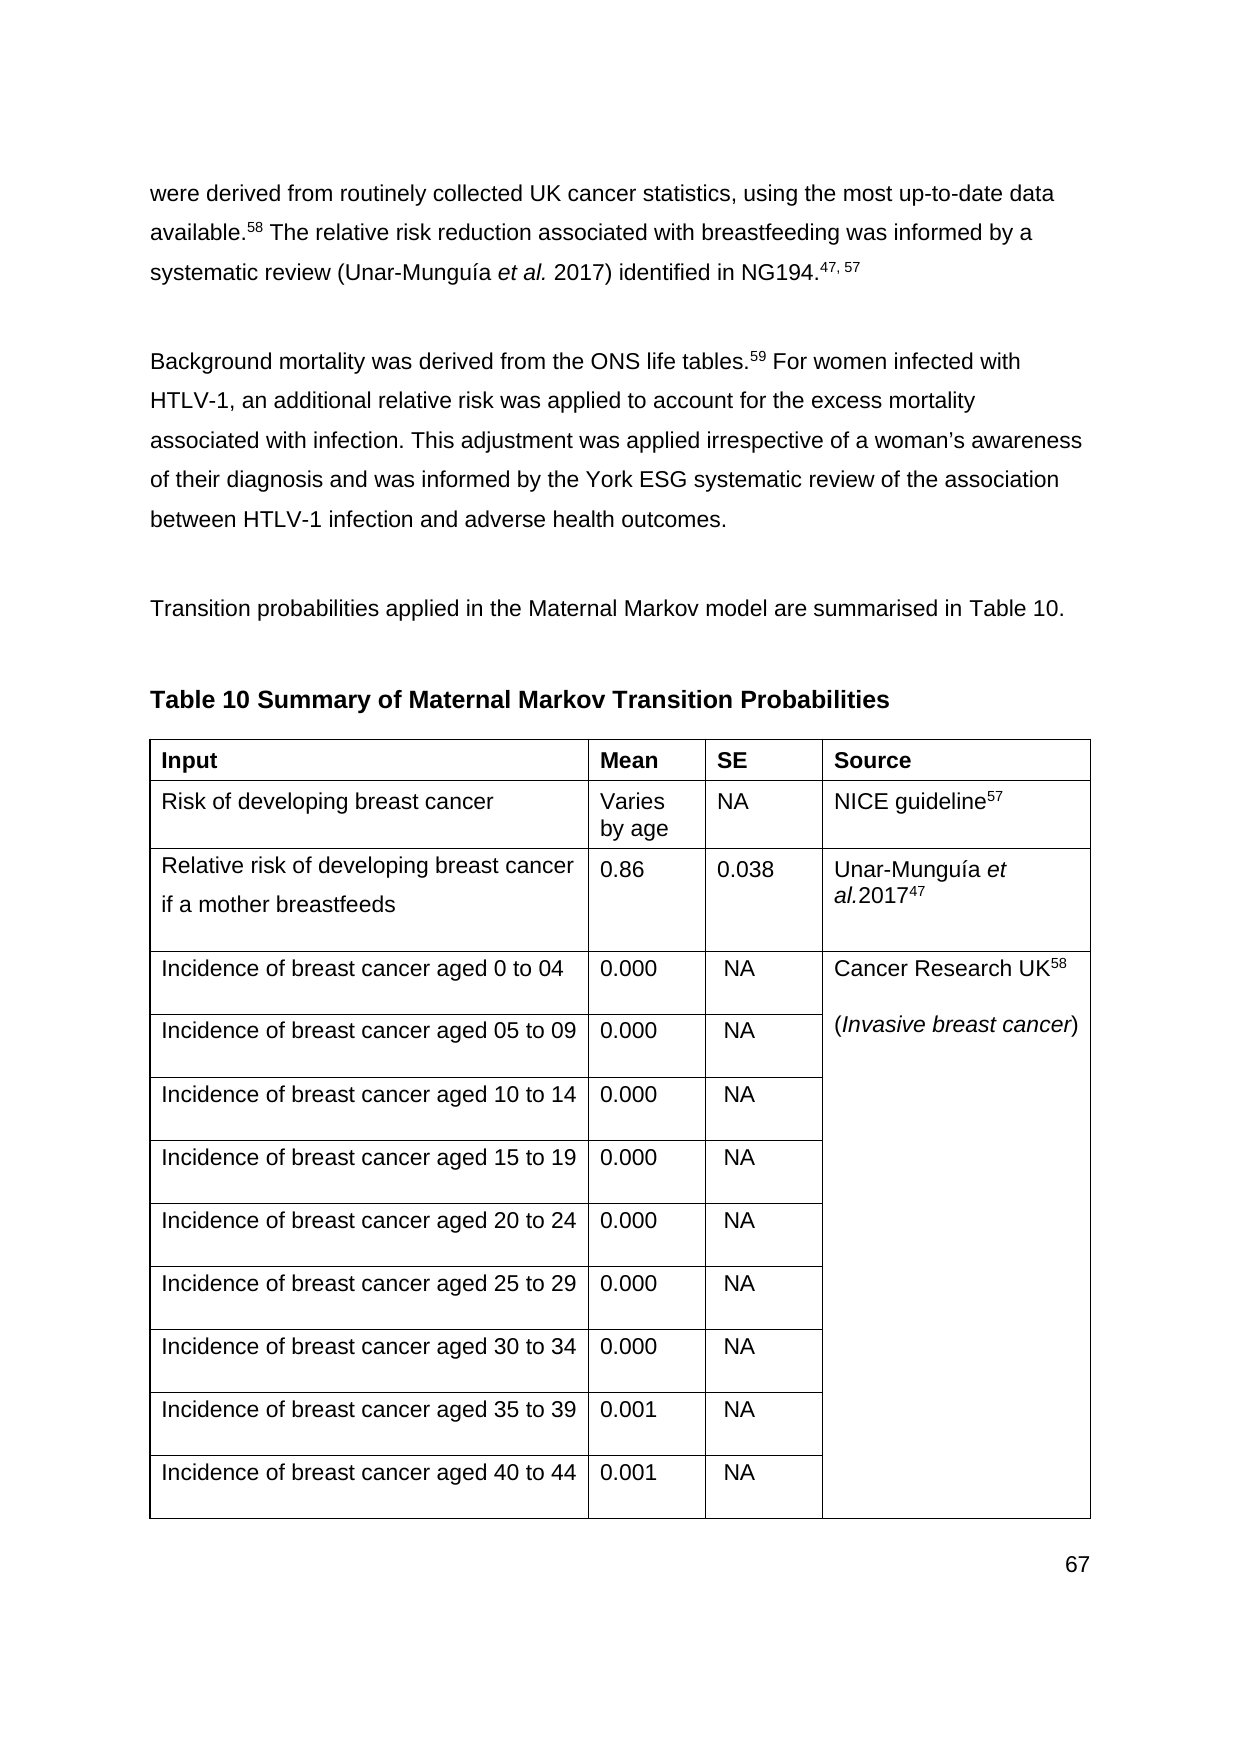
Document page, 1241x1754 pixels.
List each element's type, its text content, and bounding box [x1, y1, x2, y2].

table_cell 0.000 [589, 1267, 705, 1329]
text Table 10 Summary of Maternal Markov Transition Probabilities [150, 685, 1090, 713]
table_cell NA [706, 1393, 822, 1455]
table_cell NA [706, 1204, 822, 1266]
table_cell 0.86 [589, 849, 705, 951]
table_cell Incidence of breast cancer aged 05 to 09 [151, 1015, 588, 1077]
table_cell NA [706, 1456, 822, 1518]
table_cell Incidence of breast cancer aged 35 to 39 [151, 1393, 588, 1455]
table_cell NA [706, 1267, 822, 1329]
table_cell 0.000 [589, 1015, 705, 1077]
table_cell 0.000 [589, 1204, 705, 1266]
table_cell NA [706, 1015, 822, 1077]
table_cell Incidence of breast cancer aged 25 to 29 [151, 1267, 588, 1329]
table_cell NA [706, 1330, 822, 1392]
table_cell 0.000 [589, 1078, 705, 1139]
table_cell 0.038 [706, 849, 822, 951]
table_cell 0.000 [589, 1330, 705, 1392]
table_cell Incidence of breast cancer aged 10 to 14 [151, 1078, 588, 1139]
text Background mortality was derived from the ONS life tables.59 For women infected with HTLV-1, an additional relative risk was applied to account for the excess mortality associated with infection. This adjustment was applied irrespective of a woman’s awareness of their diagnosis and was informed by the York ESG systematic review of the association between HTLV-1 infection and adverse health outcomes. [150, 348, 1090, 532]
table_header SE [706, 740, 822, 780]
table_cell Incidence of breast cancer aged 0 to 04 [151, 952, 588, 1013]
table_cell Incidence of breast cancer aged 20 to 24 [151, 1204, 588, 1266]
table_header Source [823, 740, 1090, 780]
table_cell Unar-Munguía et al.201747 [823, 849, 1090, 951]
table_cell 0.000 [589, 952, 705, 1013]
table_cell NA [706, 1078, 822, 1139]
table_cell NA [706, 952, 822, 1013]
table_cell NA [706, 781, 822, 848]
table_cell 0.000 [589, 1141, 705, 1203]
table_header Input [151, 740, 588, 780]
table_cell 0.001 [589, 1456, 705, 1518]
table_cell Incidence of breast cancer aged 40 to 44 [151, 1456, 588, 1518]
table_cell Varies by age [589, 781, 705, 848]
text Transition probabilities applied in the Maternal Markov model are summarised in Table 10. [150, 595, 1090, 622]
table_cell Cancer Research UK58 (Invasive breast cancer) [823, 952, 1090, 1518]
table_header Mean [589, 740, 705, 780]
table_cell 0.001 [589, 1393, 705, 1455]
table_cell Incidence of breast cancer aged 15 to 19 [151, 1141, 588, 1203]
text were derived from routinely collected UK cancer statistics, using the most up-to-date data available.58 The relative risk reduction associated with breastfeeding was informed by a systematic review (Unar-Munguía et al. 2017) identified in NG194.47, 57 [150, 179, 1090, 285]
table_cell Incidence of breast cancer aged 30 to 34 [151, 1330, 588, 1392]
table_cell NA [706, 1141, 822, 1203]
table_cell Relative risk of developing breast cancer if a mother breastfeeds [151, 849, 588, 951]
table_cell NICE guideline57 [823, 781, 1090, 848]
table_cell Risk of developing breast cancer [151, 781, 588, 848]
